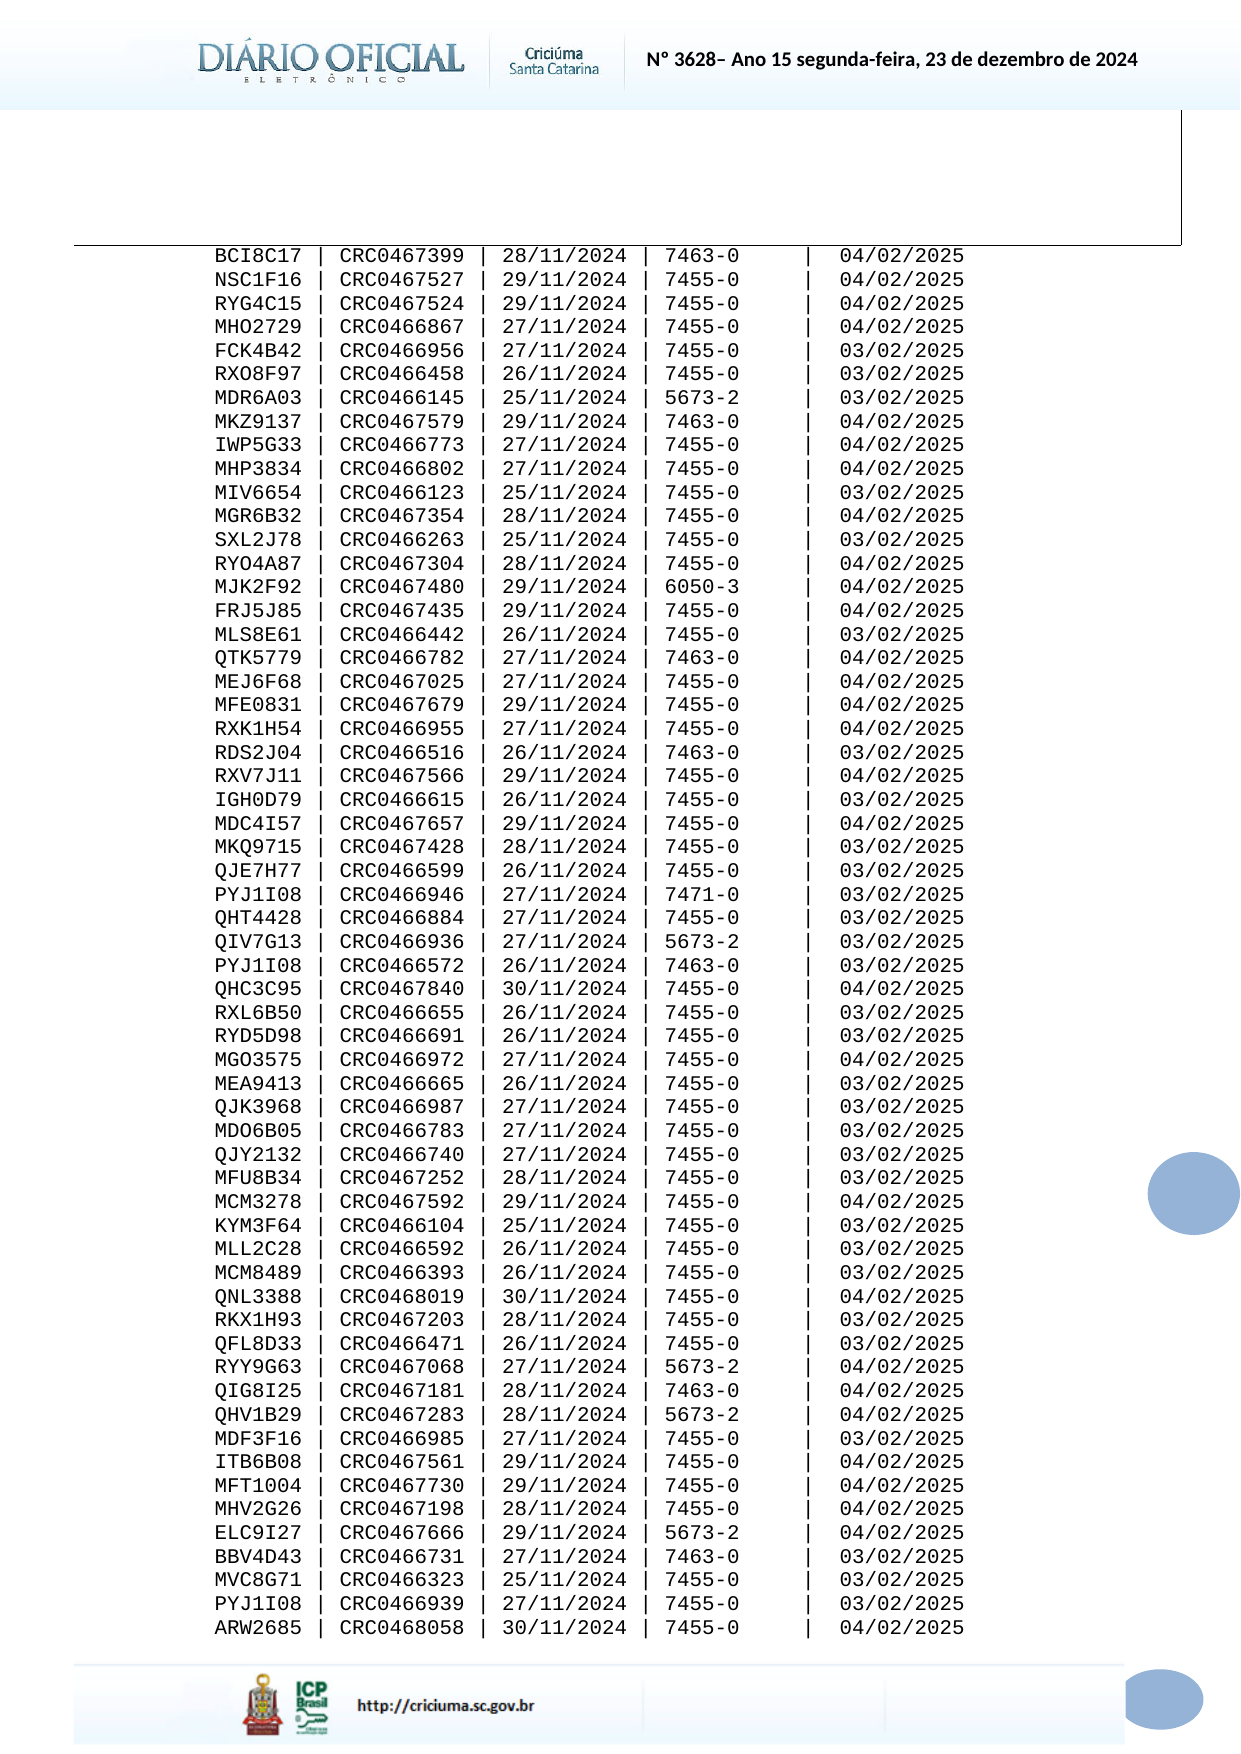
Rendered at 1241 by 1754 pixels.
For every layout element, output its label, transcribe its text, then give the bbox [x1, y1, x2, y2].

text RXV7J11 | CRC0467566 | 29/11/2024 | 7455-0 | 04/02/2025 [127, 765, 1181, 789]
text MKQ9715 | CRC0467428 | 28/11/2024 | 7455-0 | 03/02/2025 [127, 836, 1181, 860]
text FRJ5J85 | CRC0467435 | 29/11/2024 | 7455-0 | 04/02/2025 [127, 600, 1181, 623]
text ARW2685 | CRC0468058 | 30/11/2024 | 7455-0 | 04/02/2025 [127, 1617, 1181, 1640]
text FCK4B42 | CRC0466956 | 27/11/2024 | 7455-0 | 03/02/2025 [127, 340, 1181, 363]
text MDC4I57 | CRC0467657 | 29/11/2024 | 7455-0 | 04/02/2025 [127, 813, 1181, 836]
text MGR6B32 | CRC0467354 | 28/11/2024 | 7455-0 | 04/02/2025 [127, 505, 1181, 529]
text KYM3F64 | CRC0466104 | 25/11/2024 | 7455-0 | 03/02/2025 [127, 1215, 1181, 1238]
text NSC1F16 | CRC0467527 | 29/11/2024 | 7455-0 | 04/02/2025 [127, 269, 1181, 292]
text SXL2J78 | CRC0466263 | 25/11/2024 | 7455-0 | 03/02/2025 [127, 529, 1181, 553]
text QNL3388 | CRC0468019 | 30/11/2024 | 7455-0 | 04/02/2025 [127, 1286, 1181, 1309]
text MFE0831 | CRC0467679 | 29/11/2024 | 7455-0 | 04/02/2025 [127, 694, 1181, 718]
text MIV6654 | CRC0466123 | 25/11/2024 | 7455-0 | 03/02/2025 [127, 482, 1181, 505]
text RXL6B50 | CRC0466655 | 26/11/2024 | 7455-0 | 03/02/2025 [127, 1002, 1181, 1026]
text MLL2C28 | CRC0466592 | 26/11/2024 | 7455-0 | 03/02/2025 [127, 1238, 1181, 1262]
text PYJ1I08 | CRC0466572 | 26/11/2024 | 7463-0 | 03/02/2025 [127, 954, 1181, 978]
text PYJ1I08 | CRC0466946 | 27/11/2024 | 7471-0 | 03/02/2025 [127, 884, 1181, 907]
text RKX1H93 | CRC0467203 | 28/11/2024 | 7455-0 | 03/02/2025 [127, 1309, 1181, 1333]
text MLS8E61 | CRC0466442 | 26/11/2024 | 7455-0 | 03/02/2025 [127, 623, 1181, 647]
text QHV1B29 | CRC0467283 | 28/11/2024 | 5673-2 | 04/02/2025 [127, 1404, 1181, 1427]
text MEJ6F68 | CRC0467025 | 27/11/2024 | 7455-0 | 04/02/2025 [127, 671, 1181, 694]
text RYG4C15 | CRC0467524 | 29/11/2024 | 7455-0 | 04/02/2025 [127, 292, 1181, 316]
text MJK2F92 | CRC0467480 | 29/11/2024 | 6050-3 | 04/02/2025 [127, 576, 1181, 600]
text QJK3968 | CRC0466987 | 27/11/2024 | 7455-0 | 03/02/2025 [127, 1096, 1181, 1120]
text QHC3C95 | CRC0467840 | 30/11/2024 | 7455-0 | 04/02/2025 [127, 978, 1181, 1002]
text MFT1004 | CRC0467730 | 29/11/2024 | 7455-0 | 04/02/2025 [127, 1475, 1181, 1498]
text QJY2132 | CRC0466740 | 27/11/2024 | 7455-0 | 03/02/2025 [127, 1144, 1181, 1167]
text MHO2729 | CRC0466867 | 27/11/2024 | 7455-0 | 04/02/2025 [127, 316, 1181, 340]
text PYJ1I08 | CRC0466939 | 27/11/2024 | 7455-0 | 03/02/2025 [127, 1593, 1181, 1617]
text QFL8D33 | CRC0466471 | 26/11/2024 | 7455-0 | 03/02/2025 [127, 1333, 1181, 1357]
text RYO4A87 | CRC0467304 | 28/11/2024 | 7455-0 | 04/02/2025 [127, 553, 1181, 576]
text MFU8B34 | CRC0467252 | 28/11/2024 | 7455-0 | 03/02/2025 [127, 1167, 1157, 1191]
text QHT4428 | CRC0466884 | 27/11/2024 | 7455-0 | 03/02/2025 [127, 907, 1181, 931]
text IWP5G33 | CRC0466773 | 27/11/2024 | 7455-0 | 04/02/2025 [127, 434, 1181, 458]
text MKZ9137 | CRC0467579 | 29/11/2024 | 7463-0 | 04/02/2025 [127, 411, 1181, 434]
text MCM3278 | CRC0467592 | 29/11/2024 | 7455-0 | 04/02/2025 [127, 1191, 1153, 1215]
text MDF3F16 | CRC0466985 | 27/11/2024 | 7455-0 | 03/02/2025 [127, 1427, 1181, 1451]
text MVC8G71 | CRC0466323 | 25/11/2024 | 7455-0 | 03/02/2025 [127, 1569, 1181, 1593]
text MHP3834 | CRC0466802 | 27/11/2024 | 7455-0 | 04/02/2025 [127, 458, 1181, 482]
text QJE7H77 | CRC0466599 | 26/11/2024 | 7455-0 | 03/02/2025 [127, 860, 1181, 884]
text MCM8489 | CRC0466393 | 26/11/2024 | 7455-0 | 03/02/2025 [127, 1262, 1181, 1286]
text BBV4D43 | CRC0466731 | 27/11/2024 | 7463-0 | 03/02/2025 [127, 1546, 1181, 1569]
text RXK1H54 | CRC0466955 | 27/11/2024 | 7455-0 | 04/02/2025 [127, 718, 1181, 742]
text MGO3575 | CRC0466972 | 27/11/2024 | 7455-0 | 04/02/2025 [127, 1049, 1181, 1073]
text BCI8C17 | CRC0467399 | 28/11/2024 | 7463-0 | 04/02/2025 [127, 245, 1181, 269]
text RYY9G63 | CRC0467068 | 27/11/2024 | 5673-2 | 04/02/2025 [127, 1357, 1181, 1380]
text QIV7G13 | CRC0466936 | 27/11/2024 | 5673-2 | 03/02/2025 [127, 931, 1181, 954]
text IGH0D79 | CRC0466615 | 26/11/2024 | 7455-0 | 03/02/2025 [127, 789, 1181, 813]
text ITB6B08 | CRC0467561 | 29/11/2024 | 7455-0 | 04/02/2025 [127, 1451, 1181, 1475]
text MDO6B05 | CRC0466783 | 27/11/2024 | 7455-0 | 03/02/2025 [127, 1120, 1181, 1144]
text QTK5779 | CRC0466782 | 27/11/2024 | 7463-0 | 04/02/2025 [127, 647, 1181, 671]
text MEA9413 | CRC0466665 | 26/11/2024 | 7455-0 | 03/02/2025 [127, 1073, 1181, 1096]
text MDR6A03 | CRC0466145 | 25/11/2024 | 5673-2 | 03/02/2025 [127, 387, 1181, 411]
text ELC9I27 | CRC0467666 | 29/11/2024 | 5673-2 | 04/02/2025 [127, 1522, 1181, 1546]
text RDS2J04 | CRC0466516 | 26/11/2024 | 7463-0 | 03/02/2025 [127, 742, 1181, 765]
text MHV2G26 | CRC0467198 | 28/11/2024 | 7455-0 | 04/02/2025 [127, 1498, 1181, 1522]
text RYD5D98 | CRC0466691 | 26/11/2024 | 7455-0 | 03/02/2025 [127, 1026, 1181, 1049]
text RXO8F97 | CRC0466458 | 26/11/2024 | 7455-0 | 03/02/2025 [127, 363, 1181, 387]
text QIG8I25 | CRC0467181 | 28/11/2024 | 7463-0 | 04/02/2025 [127, 1380, 1181, 1404]
